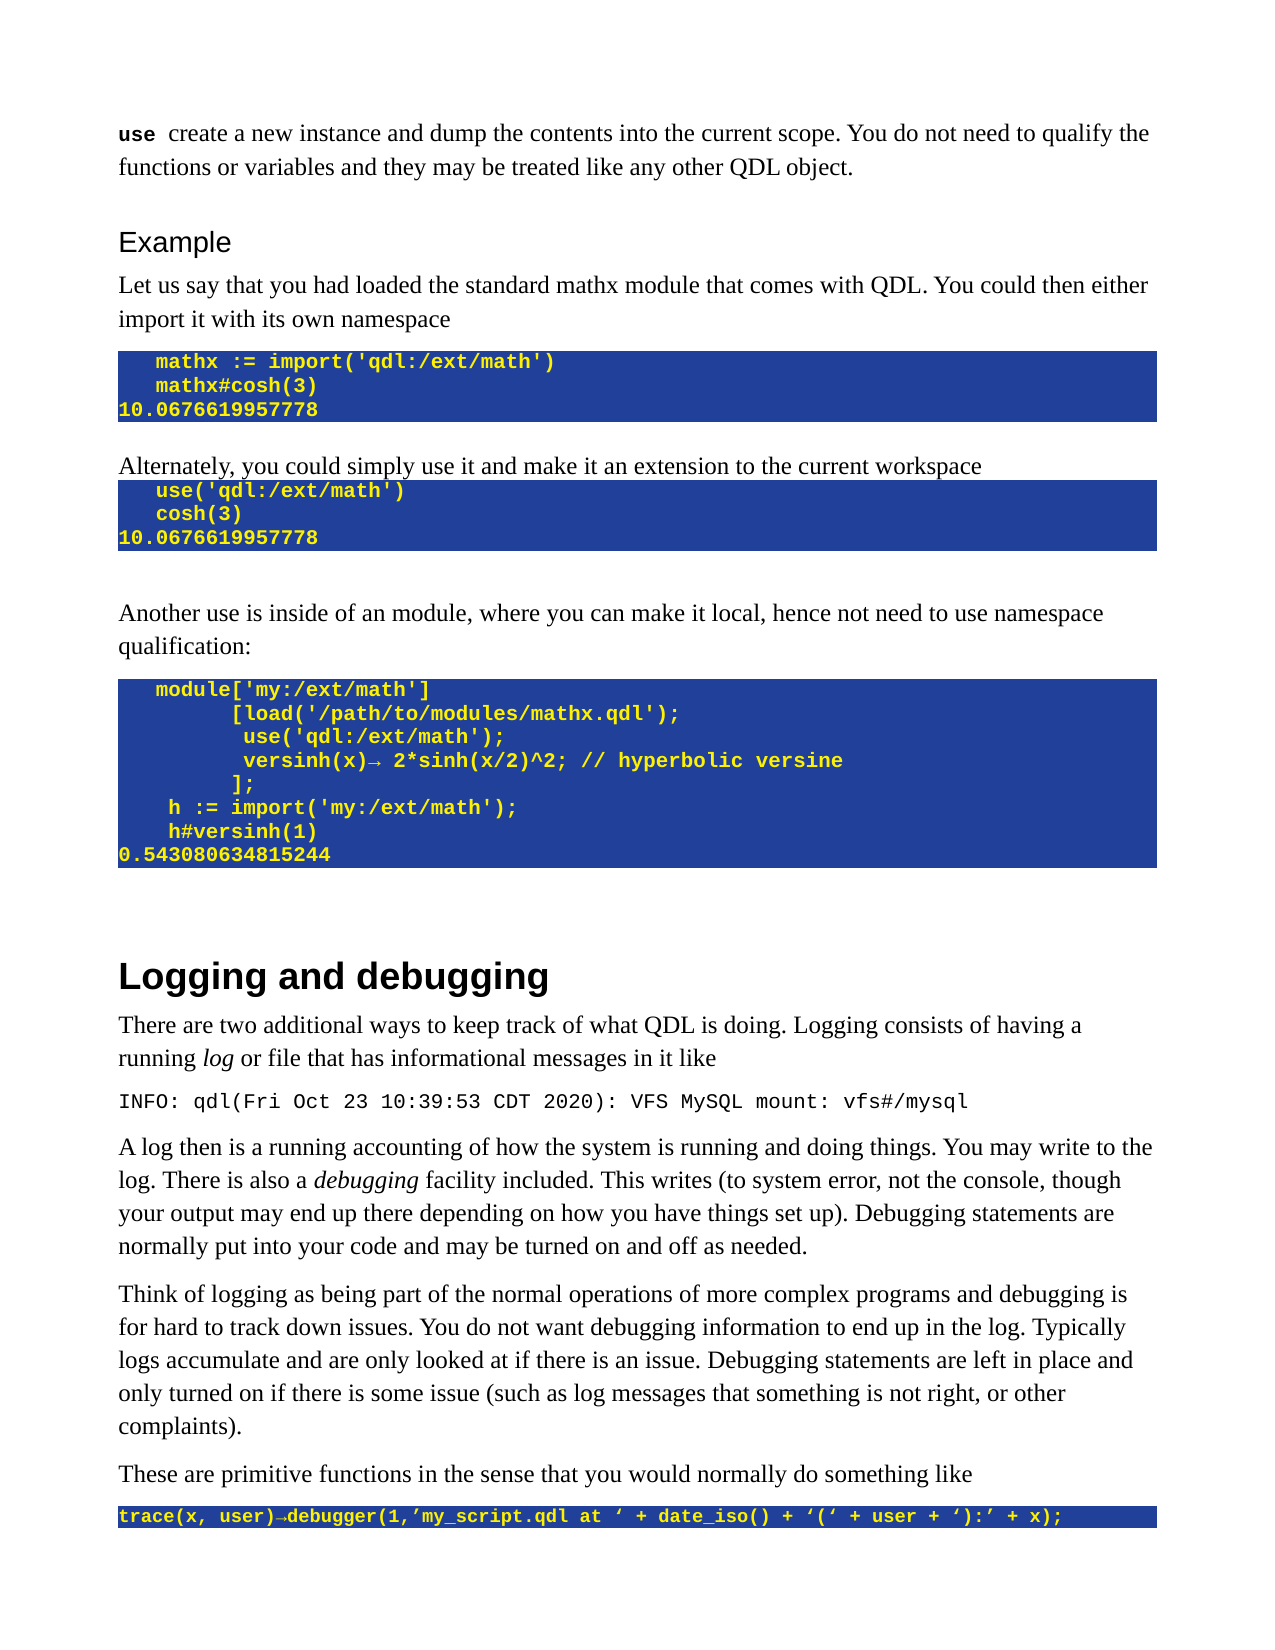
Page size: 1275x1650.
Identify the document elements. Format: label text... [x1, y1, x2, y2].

text Think of logging as being part of the normal operations of more complex programs and debugging is for hard to track down issues. You do not want debugging information to end up in the log. Typically logs accumulate and are only looked at if there is an issue. Debugging statements are left in place and only turned on if there is some issue (such as log messages that something is not right, or other complaints). [118, 1279, 1157, 1440]
text These are primitive functions in the sense that you would normally do something like [118, 1459, 1157, 1487]
subtitle Logging and debugging [118, 954, 1157, 997]
text h := import('my:/ext/math'); [118, 797, 1157, 821]
text Let us say that you had loaded the standard mathx module that comes with QDL. You could then either import it with its own namespace [118, 271, 1157, 332]
text There are two additional ways to keep track of what QDL is doing. Logging consists of having a running log or file that has informational messages in it like [118, 1010, 1157, 1072]
text 10.0676619957778 [118, 398, 1157, 422]
text mathx#cosh(3) [118, 375, 1157, 398]
text Another use is inside of an module, where you can make it local, hence not need to use namespace qualification: [118, 598, 1157, 660]
text trace(x, user)→debugger(1,’my_script.qdl at ‘ + date_iso() + ‘(‘ + user + ‘):’ + x); [118, 1506, 1157, 1528]
text Alternately, you could simply use it and make it an extension to the current workspace [118, 451, 1157, 480]
text use create a new instance and dump the contents into the current scope. You do not need to qualify the functions or variables and they may be treated like any other QDL object. [118, 118, 1157, 181]
text use('qdl:/ext/math'); [118, 726, 1157, 750]
text versinh(x)→ 2*sinh(x/2)^2; // hyperbolic versine [118, 750, 1157, 773]
subtitle Example [118, 224, 1157, 258]
text cosh(3) [118, 503, 1157, 527]
text ]; [118, 773, 1157, 797]
text [load('/path/to/modules/mathx.qdl'); [118, 702, 1157, 726]
text INFO: qdl(Fri Oct 23 10:39:53 CDT 2020): VFS MySQL mount: vfs#/mysql [118, 1091, 1157, 1114]
text mathx := import('qdl:/ext/math') [118, 351, 1157, 375]
text h#versinh(1) [118, 821, 1157, 844]
text use('qdl:/ext/math') [118, 480, 1157, 503]
text module['my:/ext/math'] [118, 679, 1157, 702]
text 0.543080634815244 [118, 844, 1157, 868]
text A log then is a running accounting of how the system is running and doing things. You may write to the log. There is also a debugging facility included. This writes (to system error, not the console, though your output may end up there depending on how you have things set up). Debugging statements are normally put into your code and may be turned on and off as needed. [118, 1132, 1157, 1260]
text 10.0676619957778 [118, 527, 1157, 551]
